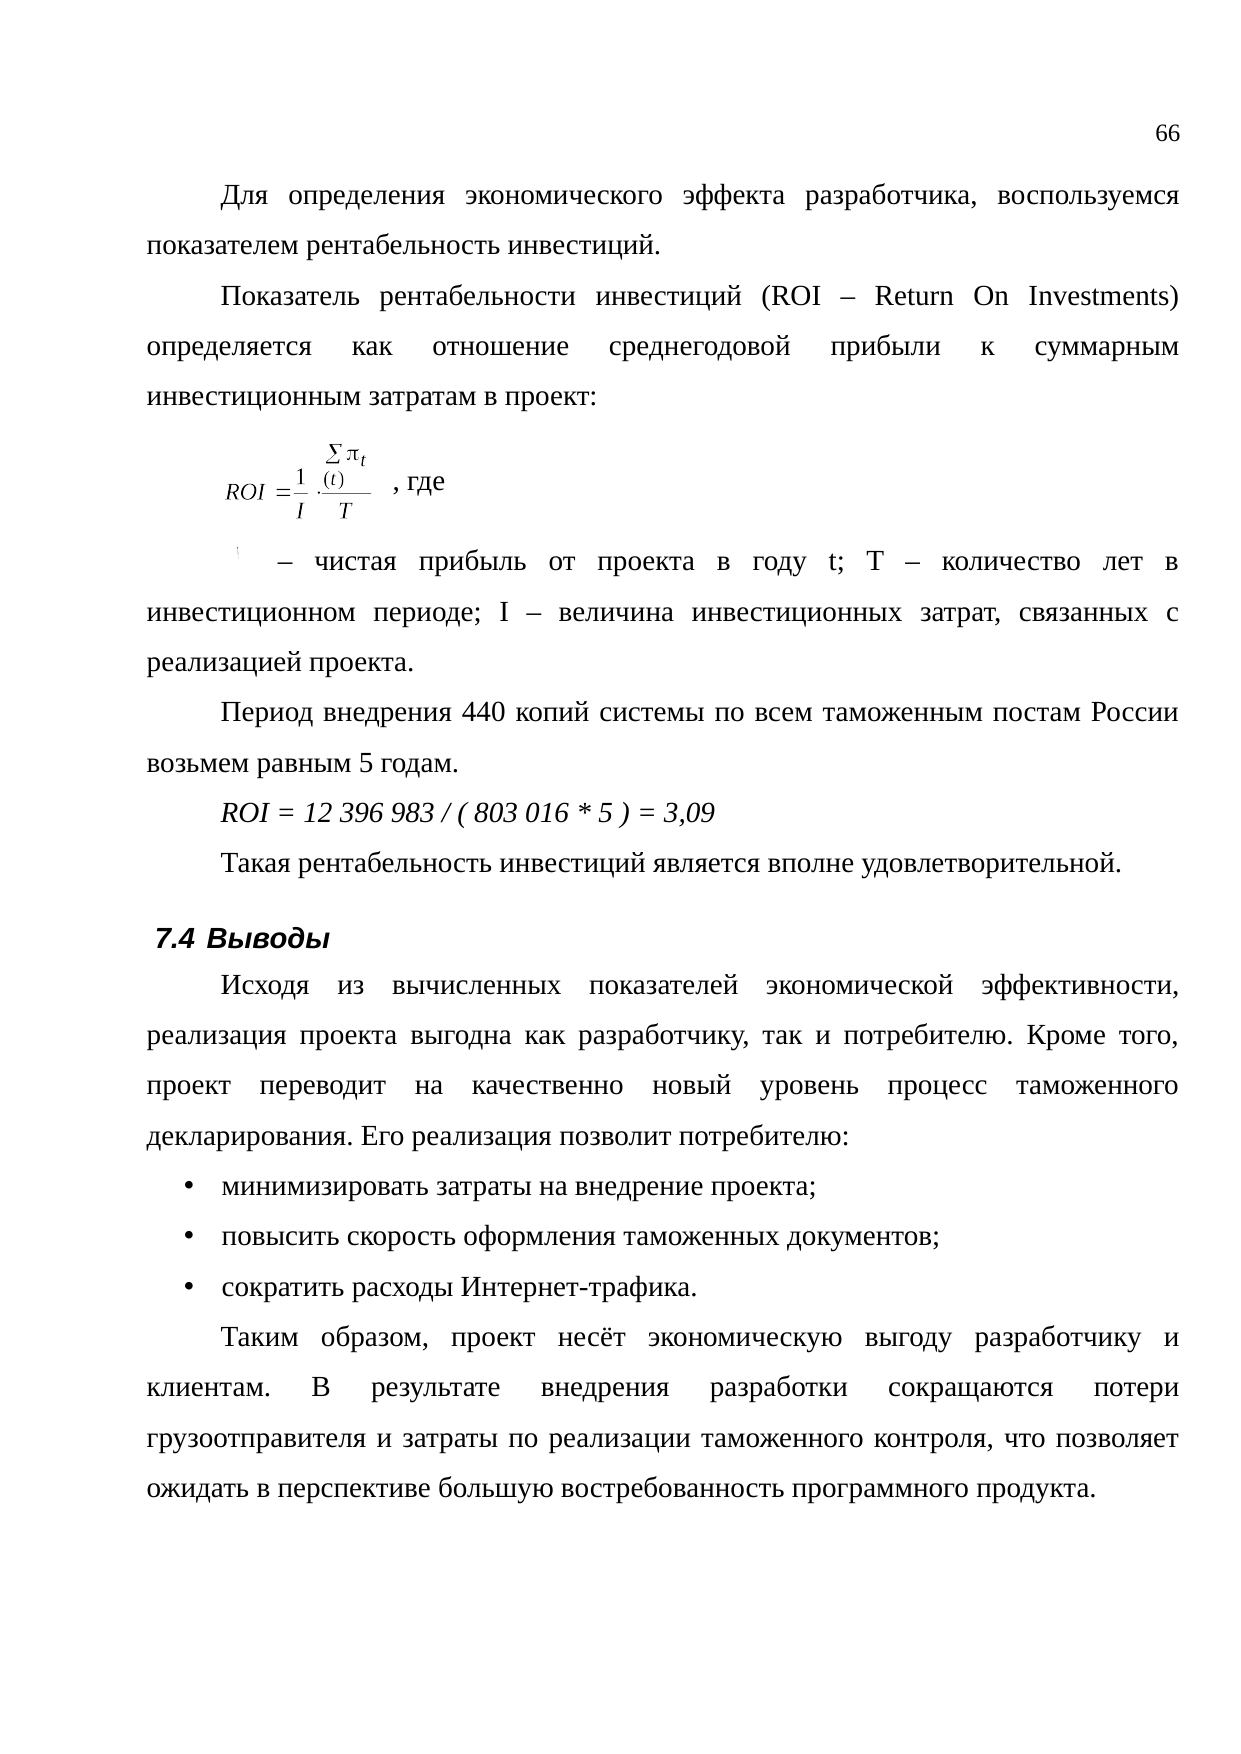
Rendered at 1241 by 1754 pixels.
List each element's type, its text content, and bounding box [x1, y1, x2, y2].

list минимизировать затраты на внедрение проекта; [184, 1168, 1180, 1202]
text Период внедрения 440 копий системы по всем таможенным постам России возьмем равным 5 годам. [146, 694, 1180, 778]
subtitle Выводы [146, 921, 1180, 954]
text Показатель рентабельности инвестиций (ROI – Return Оn Investments) определяется как отношение среднегодовой прибыли к суммарным инвестиционным затратам в проект: [146, 278, 1180, 412]
text , где [146, 429, 1180, 531]
list повысить скорость оформления таможенных документов; [184, 1218, 1180, 1252]
text Таким образом, проект несёт экономическую выгоду разработчику и клиентам. В результате внедрения разработки сокращаются потери грузоотправителя и затраты по реализации таможенного контроля, что позволяет ожидать в перспективе большую востребованность программного продукта. [146, 1319, 1180, 1504]
list сократить расходы Интернет-трафика. [184, 1269, 1180, 1302]
text Для определения экономического эффекта разработчика, воспользуемся показателем рентабельность инвестиций. [146, 177, 1180, 261]
text – чистая прибыль от проекта в году t; T – количество лет в инвестиционном периоде; I – величина инвестиционных затрат, связанных с реализацией проекта. [146, 531, 1180, 678]
text ROI = 12 396 983 / ( 803 016 * 5 ) = 3,09 [220, 795, 1180, 829]
text Такая рентабельность инвестиций является вполне удовлетворительной. [146, 845, 1180, 879]
text Исходя из вычисленных показателей экономической эффективности, реализация проекта выгодна как разработчику, так и потребителю. Кроме того, проект переводит на качественно новый уровень процесс таможенного декларирования. Его реализация позволит потребителю: [146, 967, 1180, 1151]
